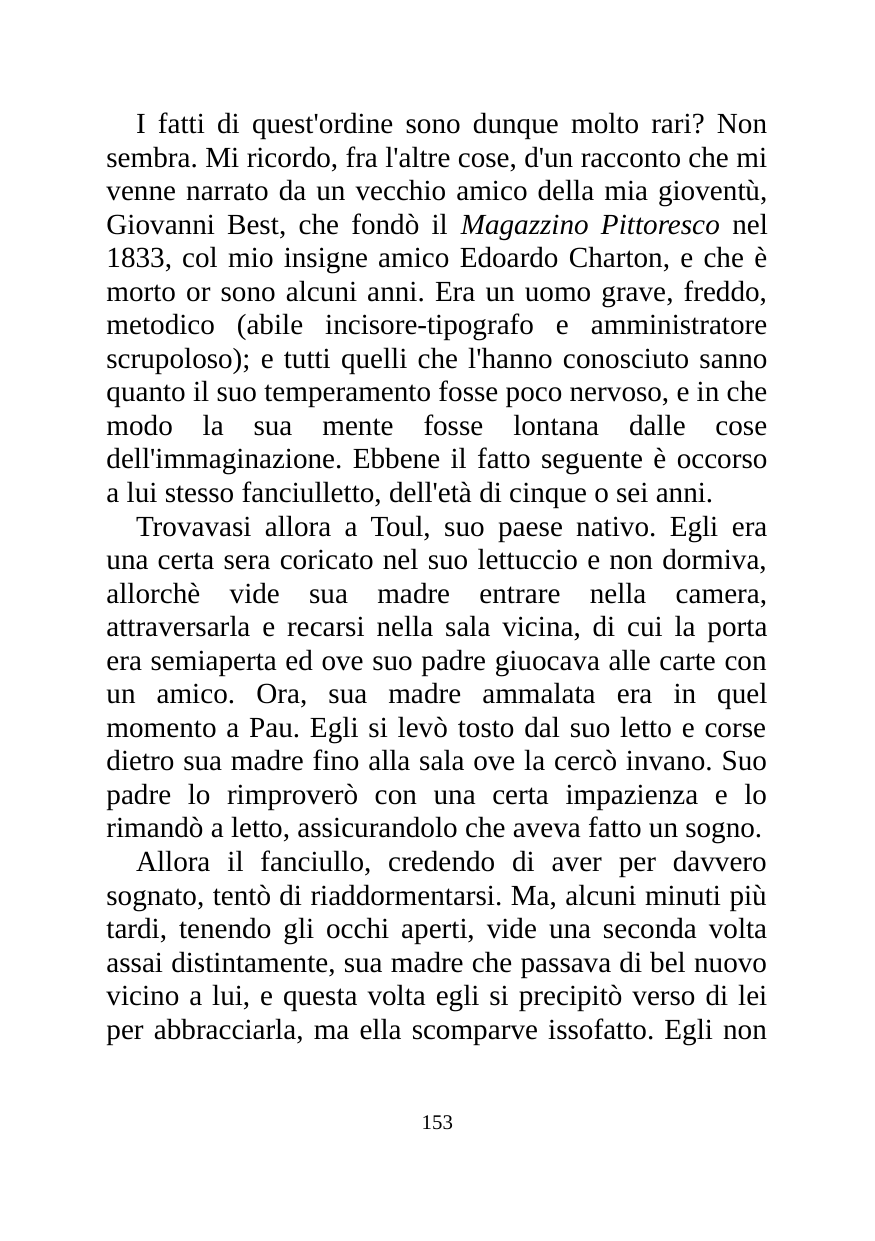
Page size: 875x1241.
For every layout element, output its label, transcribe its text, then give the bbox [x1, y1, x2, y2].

text Trovavasi allora a Toul, suo paese nativo. Egli era una certa sera coricato nel suo lettuccio e non dormiva, allorchè vide sua madre entrare nella camera, attraversarla e recarsi nella sala vicina, di cui la porta era semiaperta ed ove suo padre giuocava alle carte con un amico. Ora, sua madre ammalata era in quel momento a Pau. Egli si levò tosto dal suo letto e corse dietro sua madre fino alla sala ove la cercò invano. Suo padre lo rimproverò con una certa impazienza e lo rimandò a letto, assicurandolo che aveva fatto un sogno. [106, 509, 768, 844]
text Allora il fanciullo, credendo di aver per davvero sognato, tentò di riaddormentarsi. Ma, alcuni minuti più tardi, tenendo gli occhi aperti, vide una seconda volta assai distintamente, sua madre che passava di bel nuovo vicino a lui, e questa volta egli si precipitò verso di lei per abbracciarla, ma ella scomparve issofatto. Egli non [106, 844, 768, 1045]
text I fatti di quest'ordine sono dunque molto rari? Non sembra. Mi ricordo, fra l'altre cose, d'un racconto che mi venne narrato da un vecchio amico della mia gioventù, Giovanni Best, che fondò il Magazzino Pittoresco nel 1833, col mio insigne amico Edoardo Charton, e che è morto or sono alcuni anni. Era un uomo grave, freddo, metodico (abile incisore-tipografo e amministratore scrupoloso); e tutti quelli che l'hanno conosciuto sanno quanto il suo temperamento fosse poco nervoso, e in che modo la sua mente fosse lontana dalle cose dell'immaginazione. Ebbene il fatto seguente è occorso a lui stesso fanciulletto, dell'età di cinque o sei anni. [106, 106, 768, 509]
